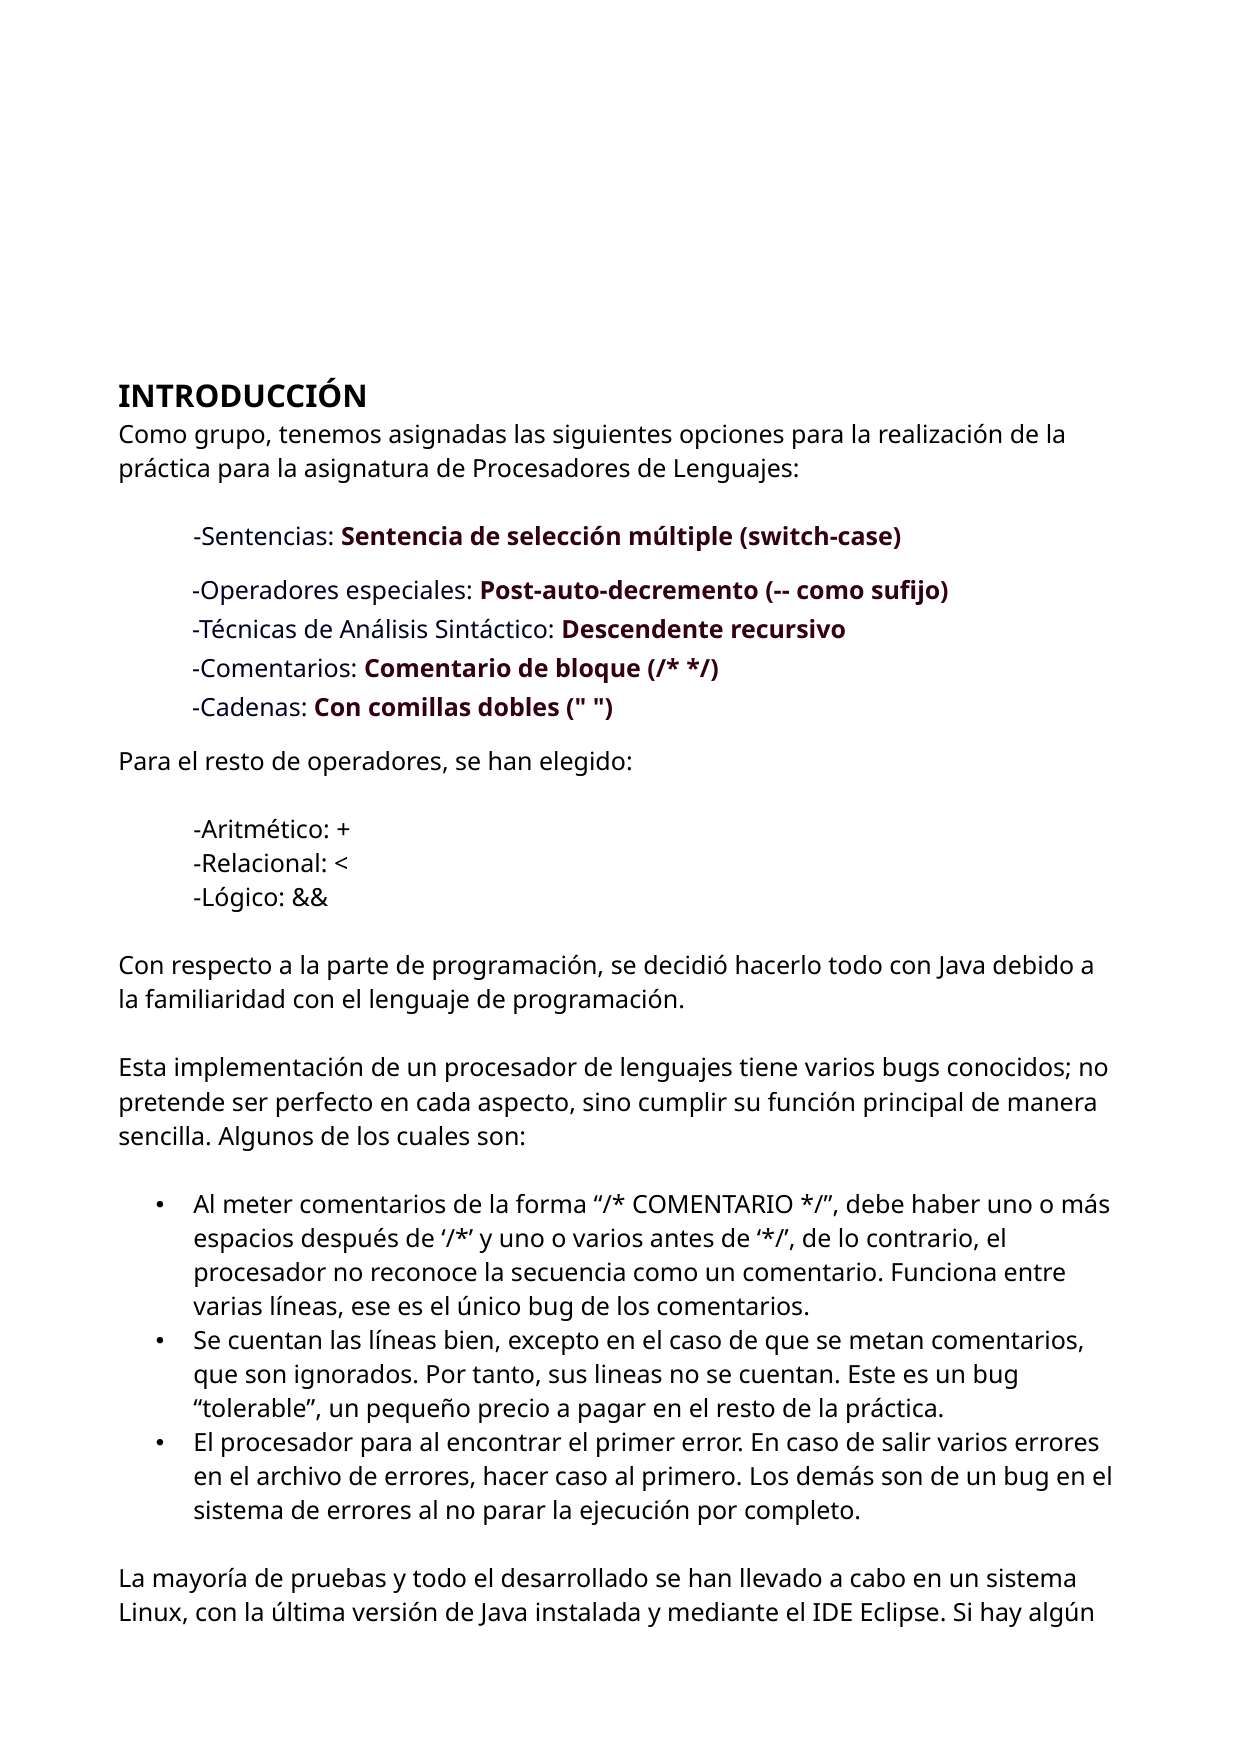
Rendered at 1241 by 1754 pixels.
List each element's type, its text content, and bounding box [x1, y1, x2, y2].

list Se cuentan las líneas bien, excepto en el caso de que se metan comentarios, que son ignorados. Por tanto, sus lineas no se cuentan. Este es un bug “tolerable”, un pequeño precio a pagar en el resto de la práctica. [156, 1323, 1122, 1425]
text La mayoría de pruebas y todo el desarrollado se han llevado a cabo en un sistema Linux, con la última versión de Java instalada y mediante el IDE Eclipse. Si hay algún [118, 1561, 1122, 1629]
text Como grupo, tenemos asignadas las siguientes opciones para la realización de la práctica para la asignatura de Procesadores de Lenguajes: [118, 416, 1122, 484]
text -Relacional: < [118, 846, 1122, 880]
text Esta implementación de un procesador de lenguajes tiene varios bugs conocidos; no pretende ser perfecto en cada aspecto, sino cumplir su función principal de manera sencilla. Algunos de los cuales son: [118, 1050, 1122, 1152]
text Para el resto de operadores, se han elegido: [118, 743, 1122, 778]
list -Operadores especiales: Post-auto-decremento (-- como sufijo) [118, 572, 1122, 606]
text -Aritmético: + [118, 812, 1122, 846]
text -Sentencias: Sentencia de selección múltiple (switch-case) [118, 518, 1122, 553]
list -Comentarios: Comentario de bloque (/* */) [118, 651, 1122, 685]
text -Lógico: && [118, 880, 1122, 914]
text INTRODUCCIÓN [118, 374, 1122, 416]
list -Cadenas: Con comillas dobles (" ") [118, 690, 1122, 724]
text Con respecto a la parte de programación, se decidió hacerlo todo con Java debido a la familiaridad con el lenguaje de programación. [118, 948, 1122, 1016]
list Al meter comentarios de la forma “/* COMENTARIO */”, debe haber uno o más espacios después de ‘/*’ y uno o varios antes de ‘*/’, de lo contrario, el procesador no reconoce la secuencia como un comentario. Funciona entre varias líneas, ese es el único bug de los comentarios. [156, 1186, 1122, 1323]
list El procesador para al encontrar el primer error. En caso de salir varios errores en el archivo de errores, hacer caso al primero. Los demás son de un bug en el sistema de errores al no parar la ejecución por completo. [156, 1425, 1122, 1527]
list -Técnicas de Análisis Sintáctico: Descendente recursivo [118, 611, 1122, 646]
